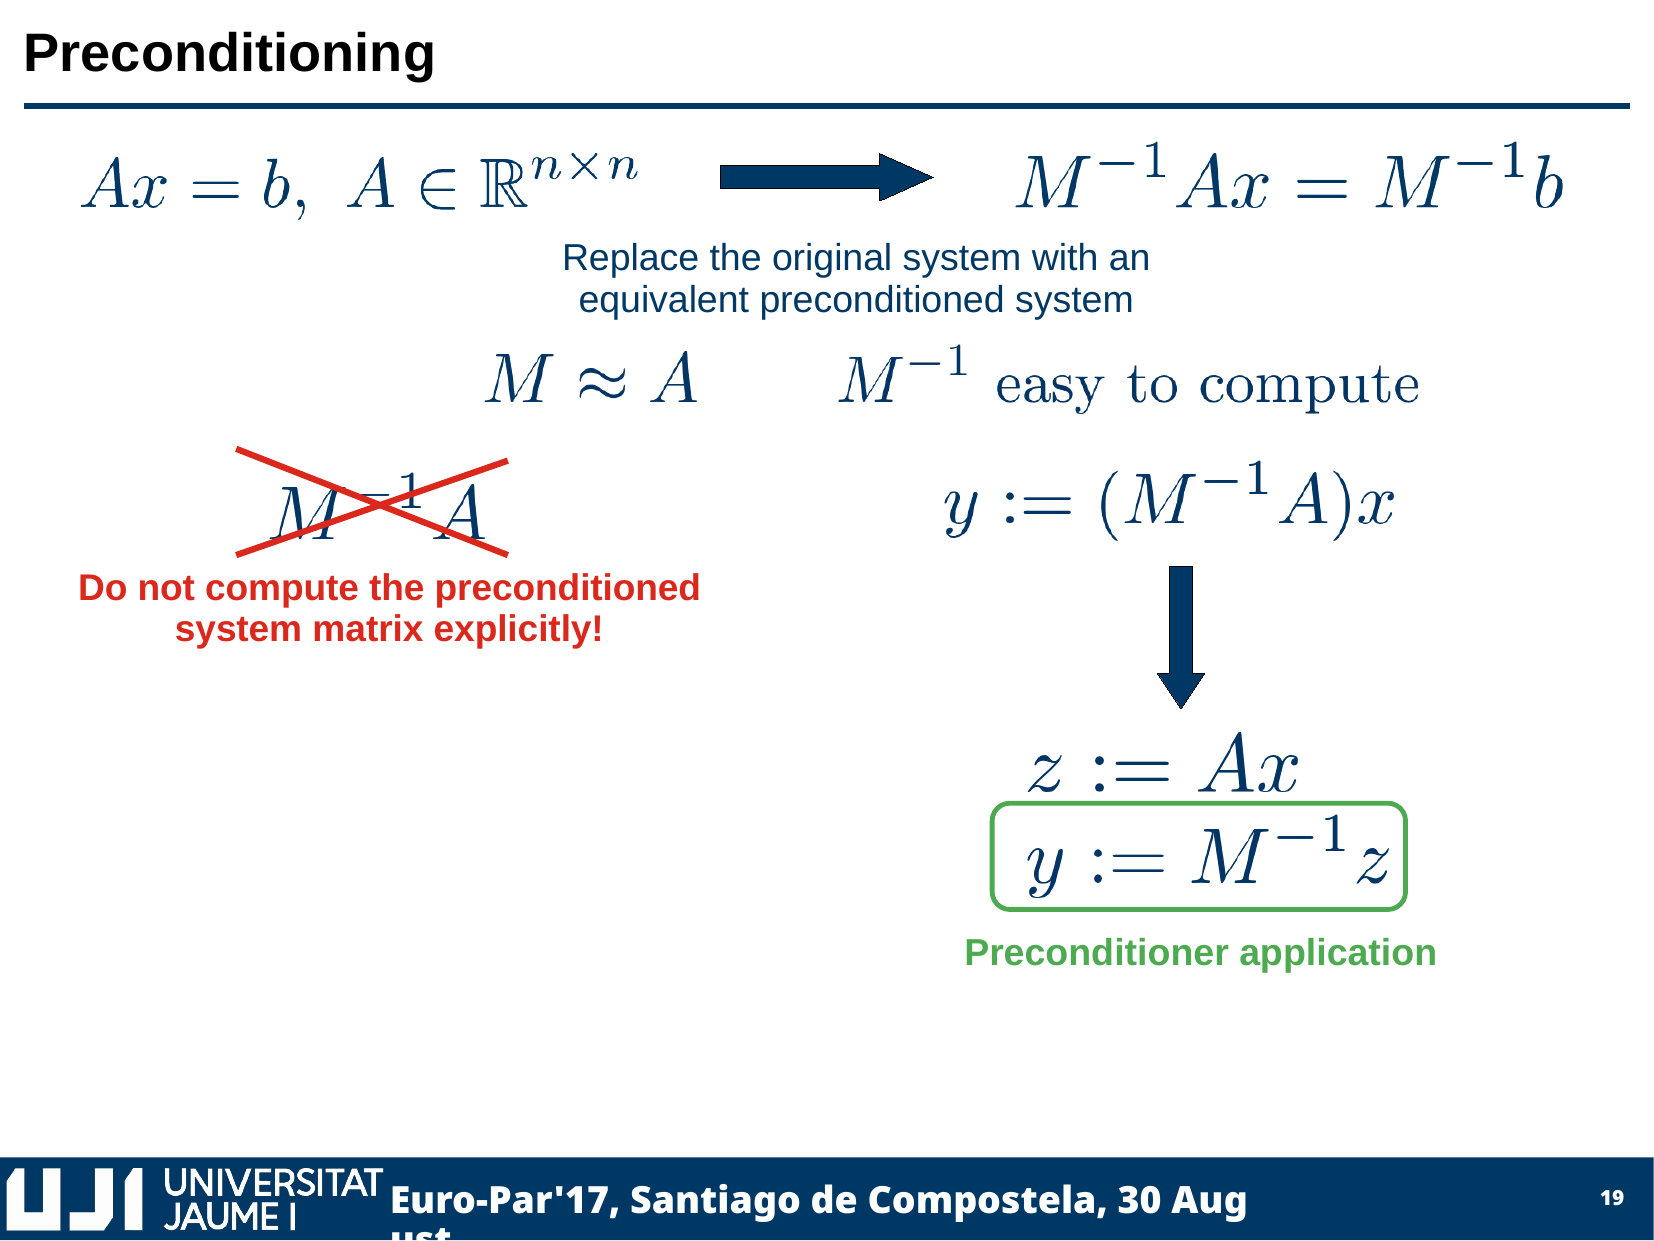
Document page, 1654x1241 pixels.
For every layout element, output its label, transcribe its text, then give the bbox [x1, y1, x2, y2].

text_box [1157, 566, 1205, 709]
text_box [720, 153, 934, 201]
title Preconditioning [23, 0, 1630, 107]
picture [81, 153, 638, 220]
list Replace the original system with an equivalent preconditioned system [437, 236, 1205, 343]
picture [391, 473, 485, 539]
picture [1015, 141, 1563, 208]
picture [1027, 732, 1298, 792]
text_box Do not compute the preconditioned system matrix explicitly! [0, 566, 733, 650]
picture [838, 344, 1418, 414]
picture [0, 1158, 390, 1241]
picture [269, 472, 368, 539]
text_box Preconditioner application [949, 923, 1453, 981]
picture [307, 472, 462, 501]
picture [944, 460, 1394, 541]
picture [295, 509, 455, 539]
picture [484, 351, 697, 402]
picture [1027, 814, 1389, 898]
